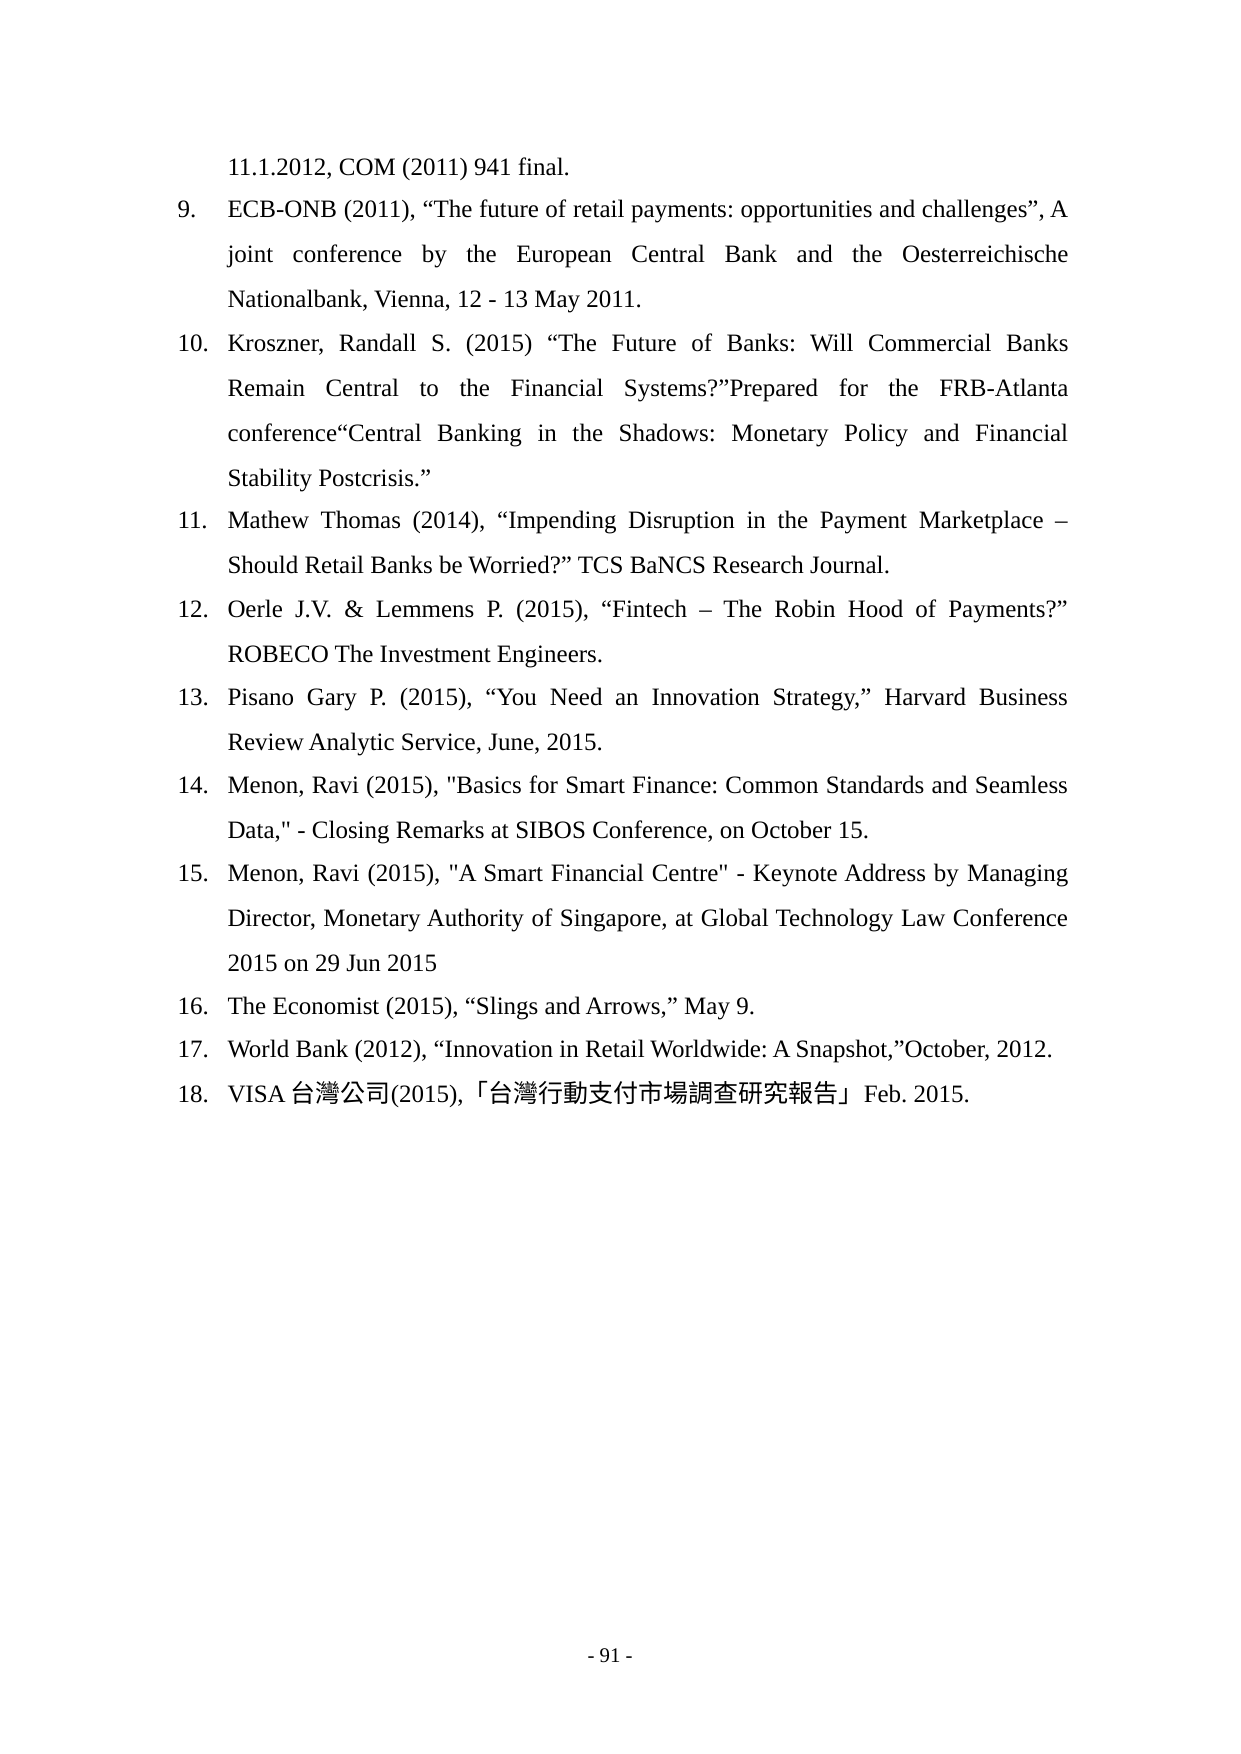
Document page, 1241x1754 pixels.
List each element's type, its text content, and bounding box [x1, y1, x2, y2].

list Menon, Ravi (2015), "Basics for Smart Finance: Common Standards and Seamless Data," - Closing Remarks at SIBOS Conference, on October 15. [177, 766, 1069, 848]
list Mathew Thomas (2014), “Impending Disruption in the Payment Marketplace – Should Retail Banks be Worried?” TCS BaNCS Research Journal. [177, 502, 1069, 584]
list Kroszner, Randall S. (2015) “The Future of Banks: Will Commercial Banks Remain Central to the Financial Systems?”Prepared for the FRB-Atlanta conference“Central Banking in the Shadows: Monetary Policy and Financial Stability Postcrisis.” [177, 324, 1069, 496]
list The Economist (2015), “Slings and Arrows,” May 9. [177, 987, 1069, 1024]
list Menon, Ravi (2015), "A Smart Financial Centre" - Keynote Address by Managing Director, Monetary Authority of Singapore, at Global Technology Law Conference 2015 on 29 Jun 2015 [177, 854, 1069, 981]
list Pisano Gary P. (2015), “You Need an Innovation Strategy,” Harvard Business Review Analytic Service, June, 2015. [177, 678, 1069, 760]
list 11.1.2012, COM (2011) 941 final. [177, 148, 1069, 185]
list ECB-ONB (2011), “The future of retail payments: opportunities and challenges”, A joint conference by the European Central Bank and the Oesterreichische Nationalbank, Vienna, 12 - 13 May 2011. [177, 191, 1069, 318]
list Oerle J.V. & Lemmens P. (2015), “Fintech – The Robin Hood of Payments?” ROBECO The Investment Engineers. [177, 590, 1069, 672]
list VISA台灣公司(2015),「台灣行動支付市場調查研究報告」Feb. 2015. [177, 1073, 1069, 1110]
list World Bank (2012), “Innovation in Retail Worldwide: A Snapshot,”October, 2012. [177, 1030, 1069, 1067]
